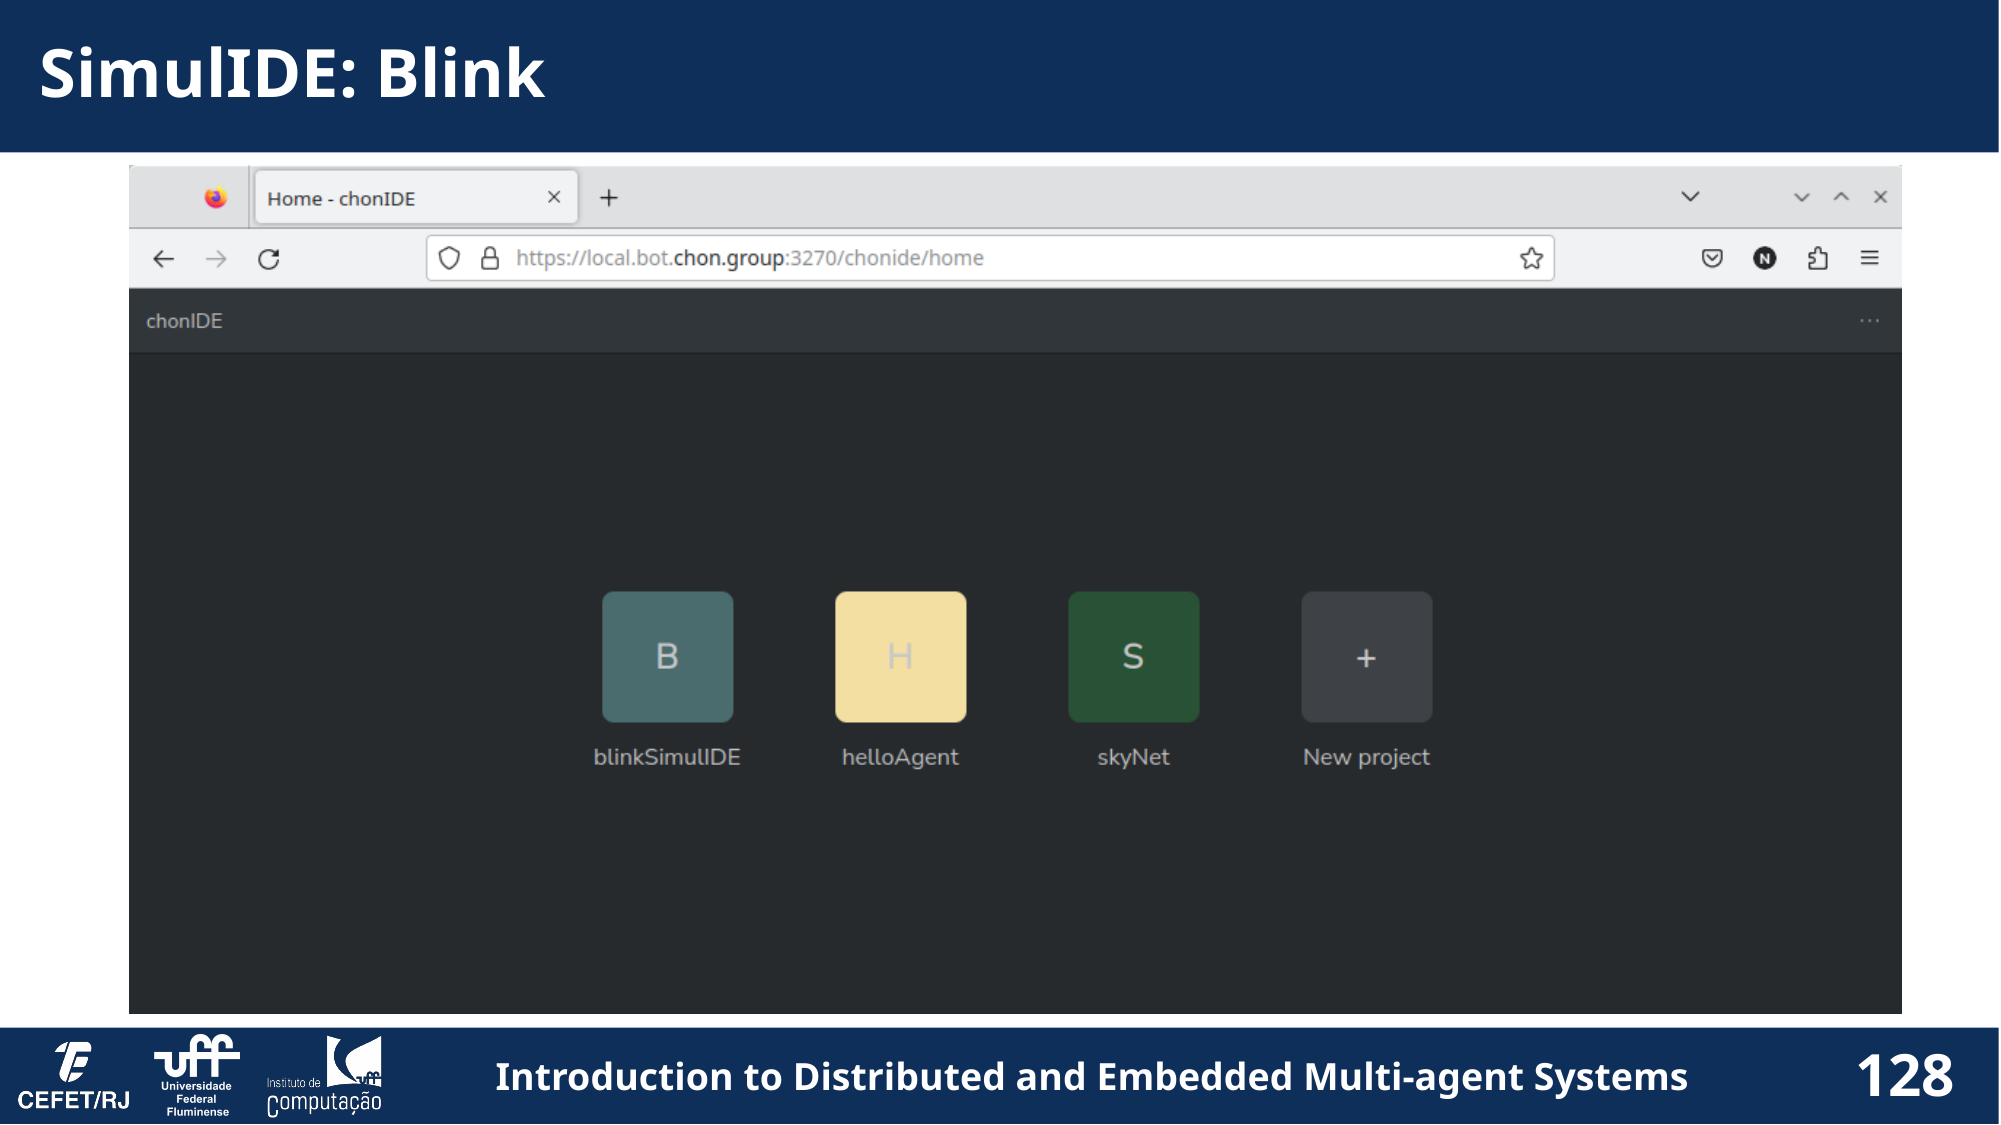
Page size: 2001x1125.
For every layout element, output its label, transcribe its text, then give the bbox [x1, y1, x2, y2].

picture [265, 1033, 383, 1118]
picture [18, 1021, 129, 1125]
picture [153, 1033, 241, 1121]
text_box SimulIDE: Blink [25, 23, 1998, 116]
picture [129, 165, 1902, 1015]
